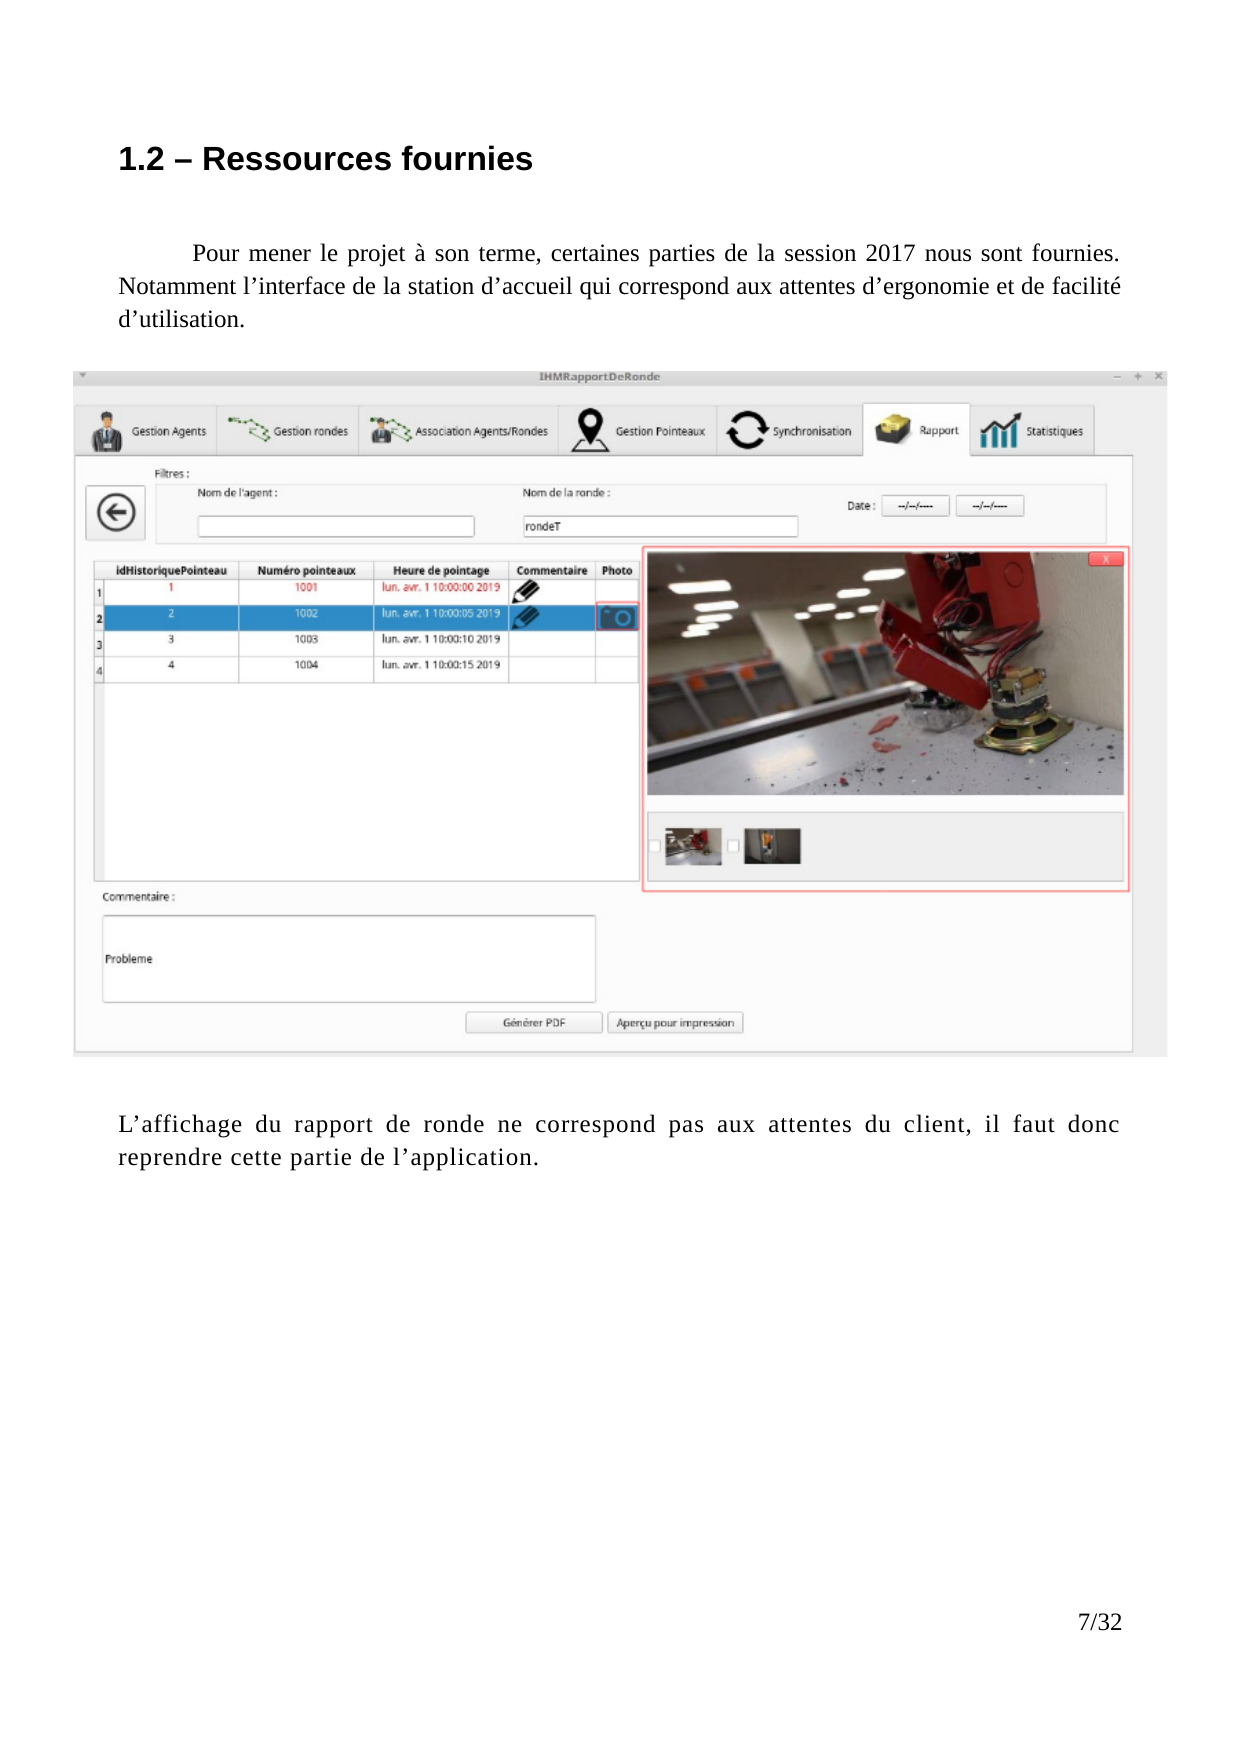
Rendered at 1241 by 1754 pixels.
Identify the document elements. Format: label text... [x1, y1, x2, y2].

subtitle 1.2 – Ressources fournies [118, 139, 1122, 178]
picture [73, 371, 1168, 1057]
text Pour mener le projet à son terme, certaines parties de la session 2017 nous sont fournies. Notamment l’interface de la station d’accueil qui correspond aux attentes d’ergonomie et de facilité d’utilisation. [118, 238, 1122, 332]
text L’affichage du rapport de ronde ne correspond pas aux attentes du client, il faut donc reprendre cette partie de l’application. [118, 1109, 1122, 1171]
